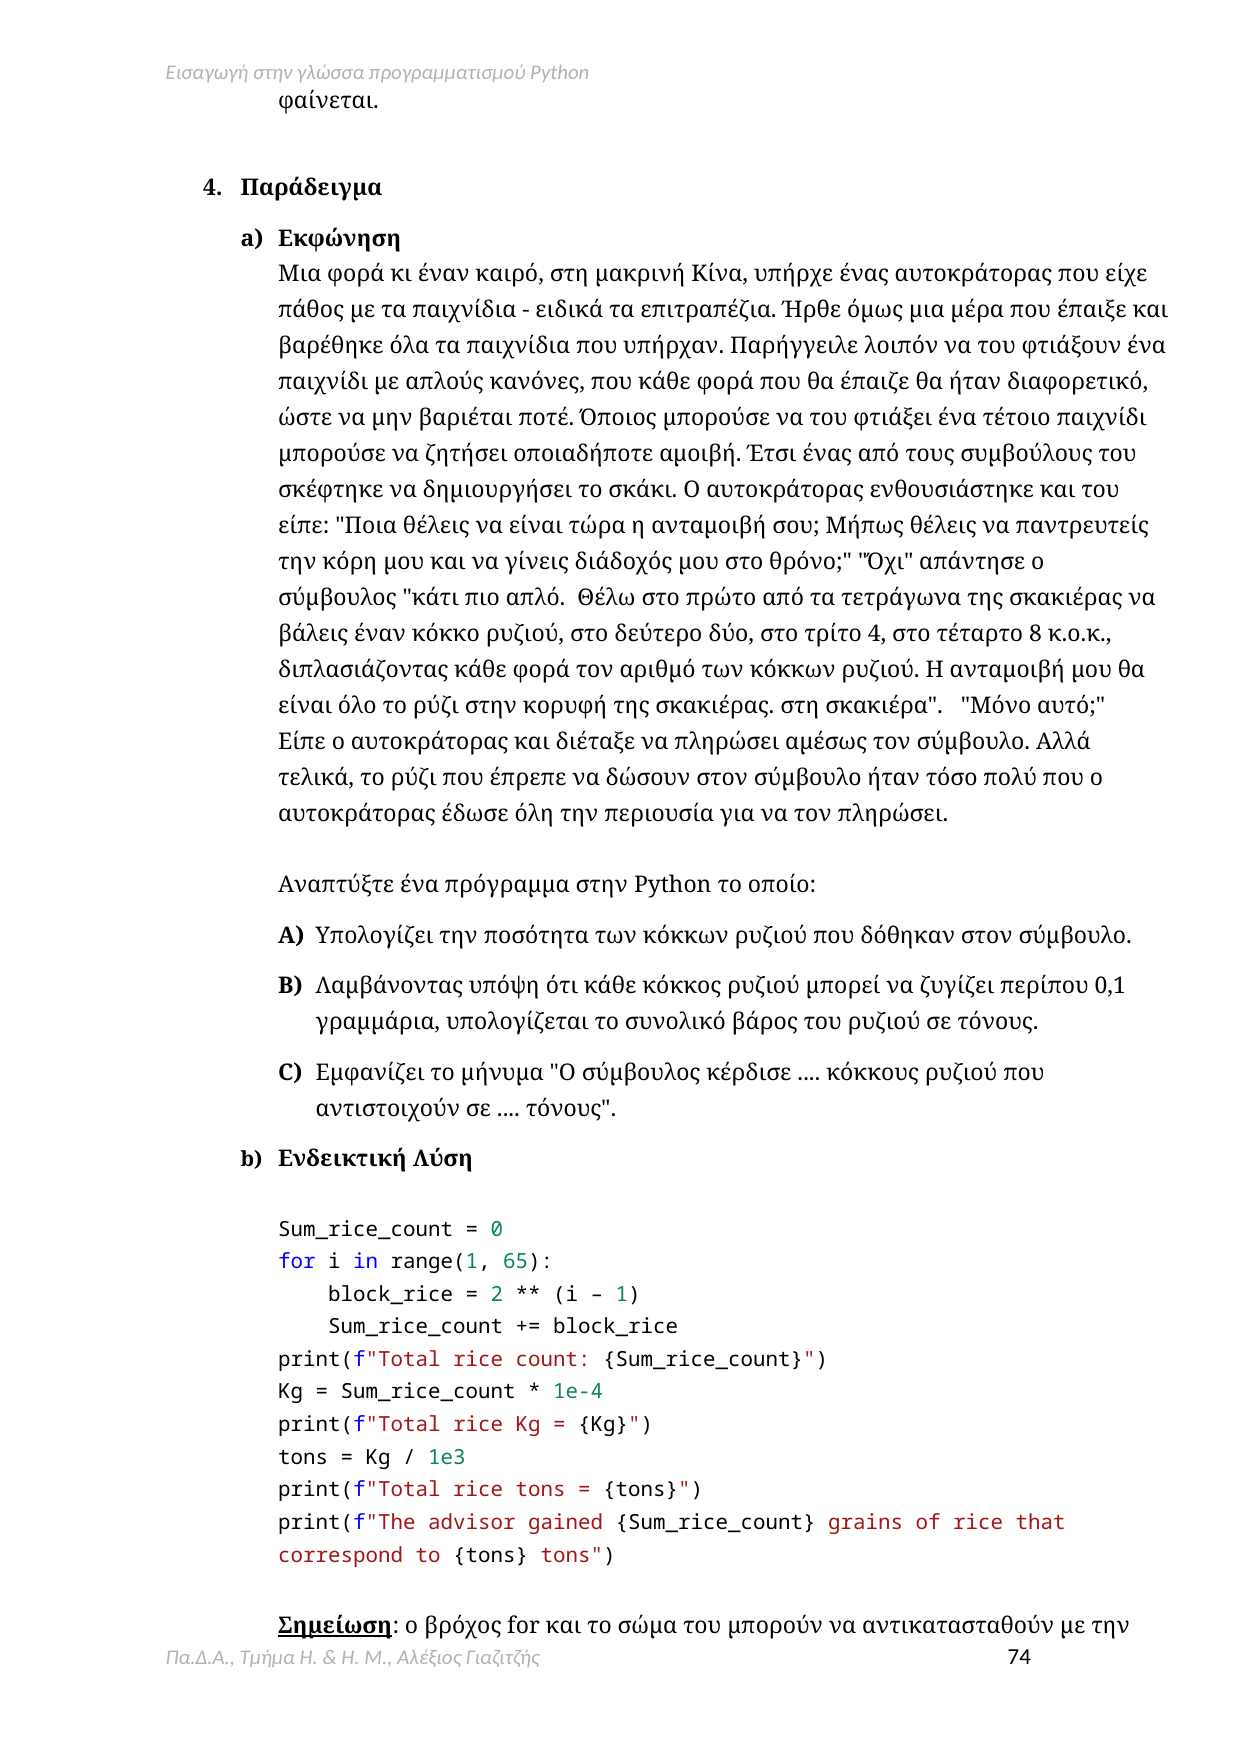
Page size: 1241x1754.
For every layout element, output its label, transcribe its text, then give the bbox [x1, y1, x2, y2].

list φαίνεται. [240, 84, 1169, 152]
list Εμφανίζει το μήνυμα "Ο σύμβουλος κέρδισε .... κόκκους ρυζιού που αντιστοιχούν σε .... τόνους". [278, 1056, 1169, 1123]
list Ενδεικτική Λύση Sum_rice_count = 0 for i in range(1, 65): block_rice = 2 ** (i – 1) Sum_rice_count += block_rice print(f"Total rice count: {Sum_rice_count}") Kg = Sum_rice_count * 1e-4 print(f"Total rice Kg = {Kg}") tons = Kg / 1e3 print(f"Total rice tons = {tons}") print(f"The advisor gained {Sum_rice_count} grains of rice that correspond to {tons} tons") Σημείωση: ο βρόχος for και το σώμα του μπορούν να αντικατασταθούν με την [240, 1142, 1169, 1640]
list Εκφώνηση Μια φορά κι έναν καιρό, στη μακρινή Κίνα, υπήρχε ένας αυτοκράτορας που είχε πάθος με τα παιχνίδια - ειδικά τα επιτραπέζια. Ήρθε όμως μια μέρα που έπαιξε και βαρέθηκε όλα τα παιχνίδια που υπήρχαν. Παρήγγειλε λοιπόν να του φτιάξουν ένα παιχνίδι με απλούς κανόνες, που κάθε φορά που θα έπαιζε θα ήταν διαφορετικό, ώστε να μην βαριέται ποτέ. Όποιος μπορούσε να του φτιάξει ένα τέτοιο παιχνίδι μπορούσε να ζητήσει οποιαδήποτε αμοιβή. Έτσι ένας από τους συμβούλους του σκέφτηκε να δημιουργήσει το σκάκι. Ο αυτοκράτορας ενθουσιάστηκε και του είπε: "Ποια θέλεις να είναι τώρα η ανταμοιβή σου; Μήπως θέλεις να παντρευτείς την κόρη μου και να γίνεις διάδοχός μου στο θρόνο;" "Όχι" απάντησε ο σύμβουλος "κάτι πιο απλό. Θέλω στο πρώτο από τα τετράγωνα της σκακιέρας να βάλεις έναν κόκκο ρυζιού, στο δεύτερο δύο, στο τρίτο 4, στο τέταρτο 8 κ.ο.κ., διπλασιάζοντας κάθε φορά τον αριθμό των κόκκων ρυζιού. Η ανταμοιβή μου θα είναι όλο το ρύζι στην κορυφή της σκακιέρας. στη σκακιέρα". "Μόνο αυτό;" Είπε ο αυτοκράτορας και διέταξε να πληρώσει αμέσως τον σύμβουλο. Αλλά τελικά, το ρύζι που έπρεπε να δώσουν στον σύμβουλο ήταν τόσο πολύ που ο αυτοκράτορας έδωσε όλη την περιουσία για να τον πληρώσει. Αναπτύξτε ένα πρόγραμμα στην Python το οποίο: [240, 221, 1169, 899]
list Υπολογίζει την ποσότητα των κόκκων ρυζιού που δόθηκαν στον σύμβουλο. [278, 919, 1169, 950]
list Λαμβάνοντας υπόψη ότι κάθε κόκκος ρυζιού μπορεί να ζυγίζει περίπου 0,1 γραμμάρια, υπολογίζεται το συνολικό βάρος του ρυζιού σε τόνους. [278, 969, 1169, 1037]
list Παράδειγμα [203, 171, 1169, 202]
